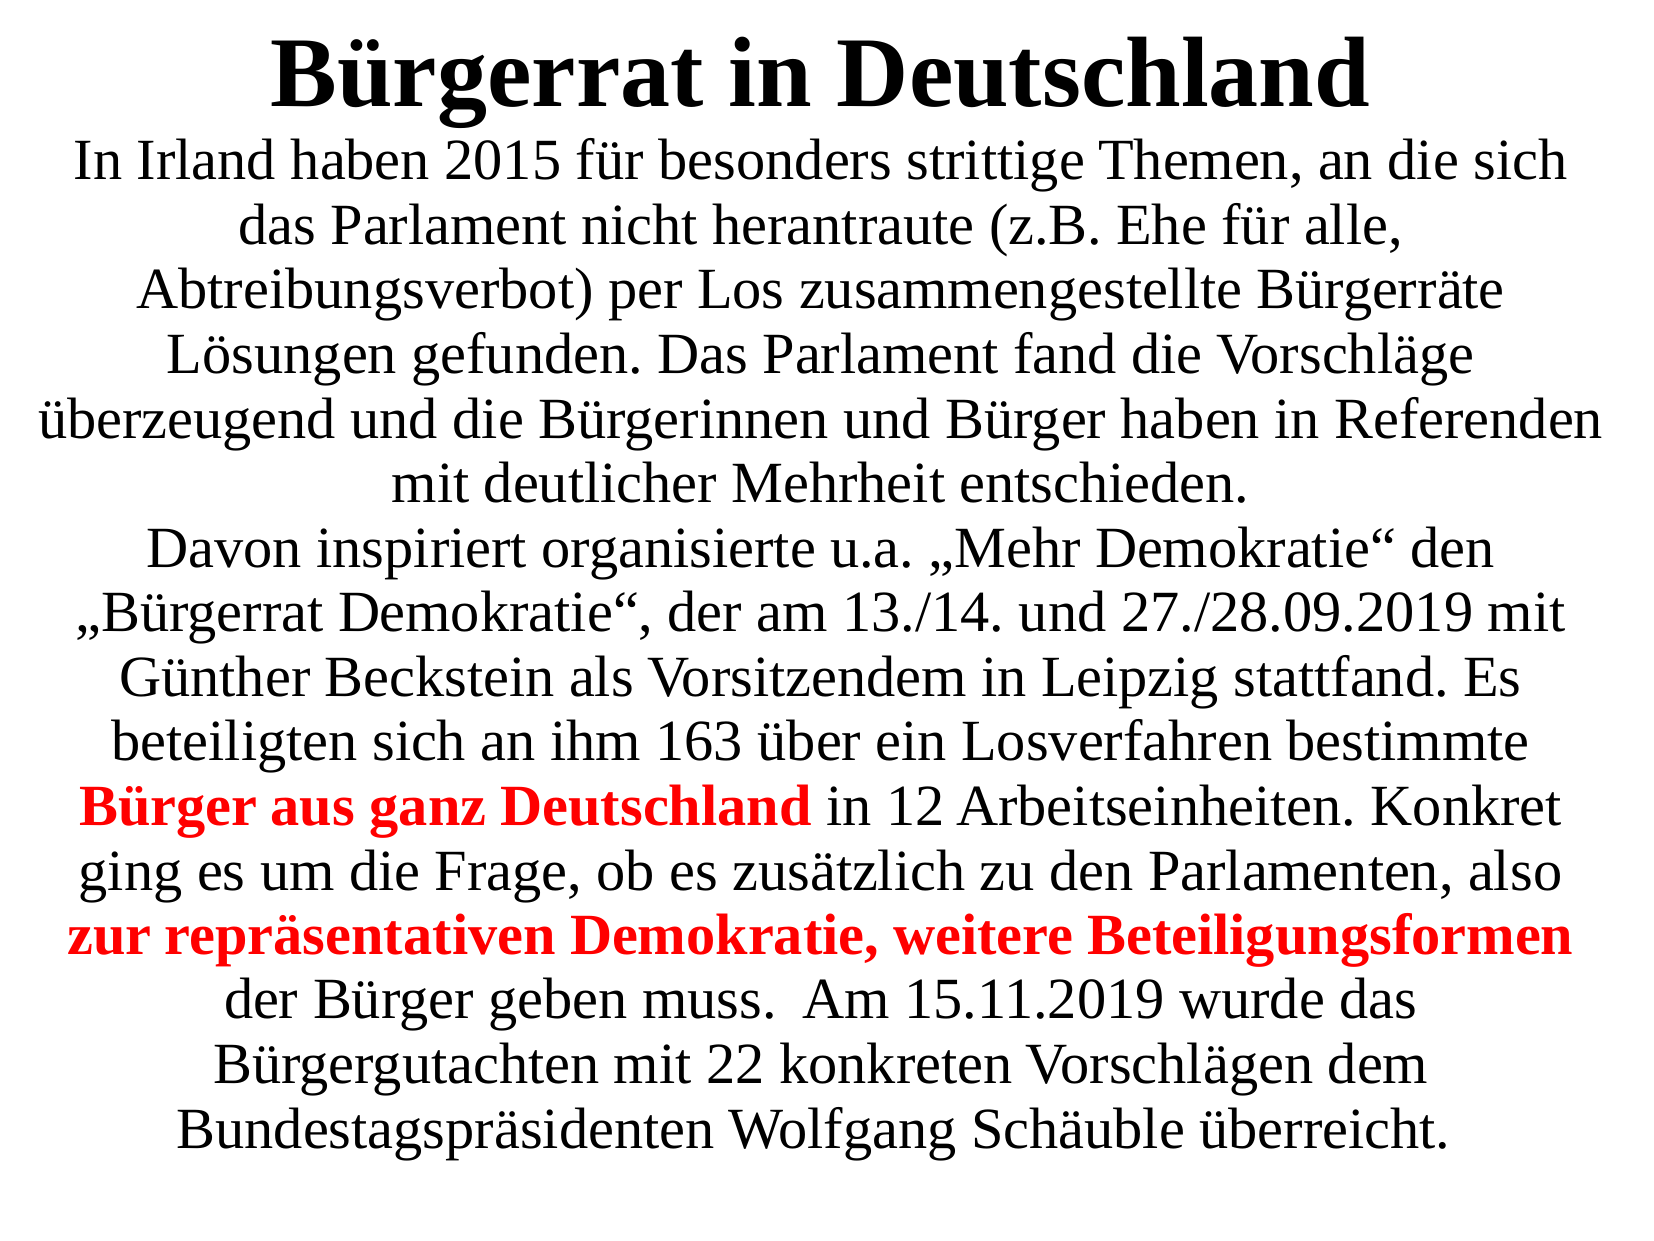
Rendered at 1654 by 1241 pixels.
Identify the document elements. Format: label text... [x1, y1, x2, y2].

text_box Bürgerrat in Deutschland In Irland haben 2015 für besonders strittige Themen, an die sich das Parlament nicht herantraute (z.B. Ehe für alle, Abtreibungsverbot) per Los zusammengestellte Bürgerräte Lösungen gefunden. Das Parlament fand die Vorschläge überzeugend und die Bürgerinnen und Bürger haben in Referenden mit deutlicher Mehrheit entschieden. Davon inspiriert organisierte u.a. „Mehr Demokratie“ den „Bürgerrat Demokratie“, der am 13./14. und 27./28.09.2019 mit Günther Beckstein als Vorsitzendem in Leipzig stattfand. Es beteiligten sich an ihm 163 über ein Losverfahren bestimmte Bürger aus ganz Deutschland in 12 Arbeitseinheiten. Konkret ging es um die Frage, ob es zusätzlich zu den Parlamenten, also zur repräsentativen Demokratie, weitere Beteiligungsformen der Bürger geben muss. Am 15.11.2019 wurde das Bürgergutachten mit 22 konkreten Vorschlägen dem Bundestagspräsidenten Wolfgang Schäuble überreicht. [23, 9, 1628, 1237]
